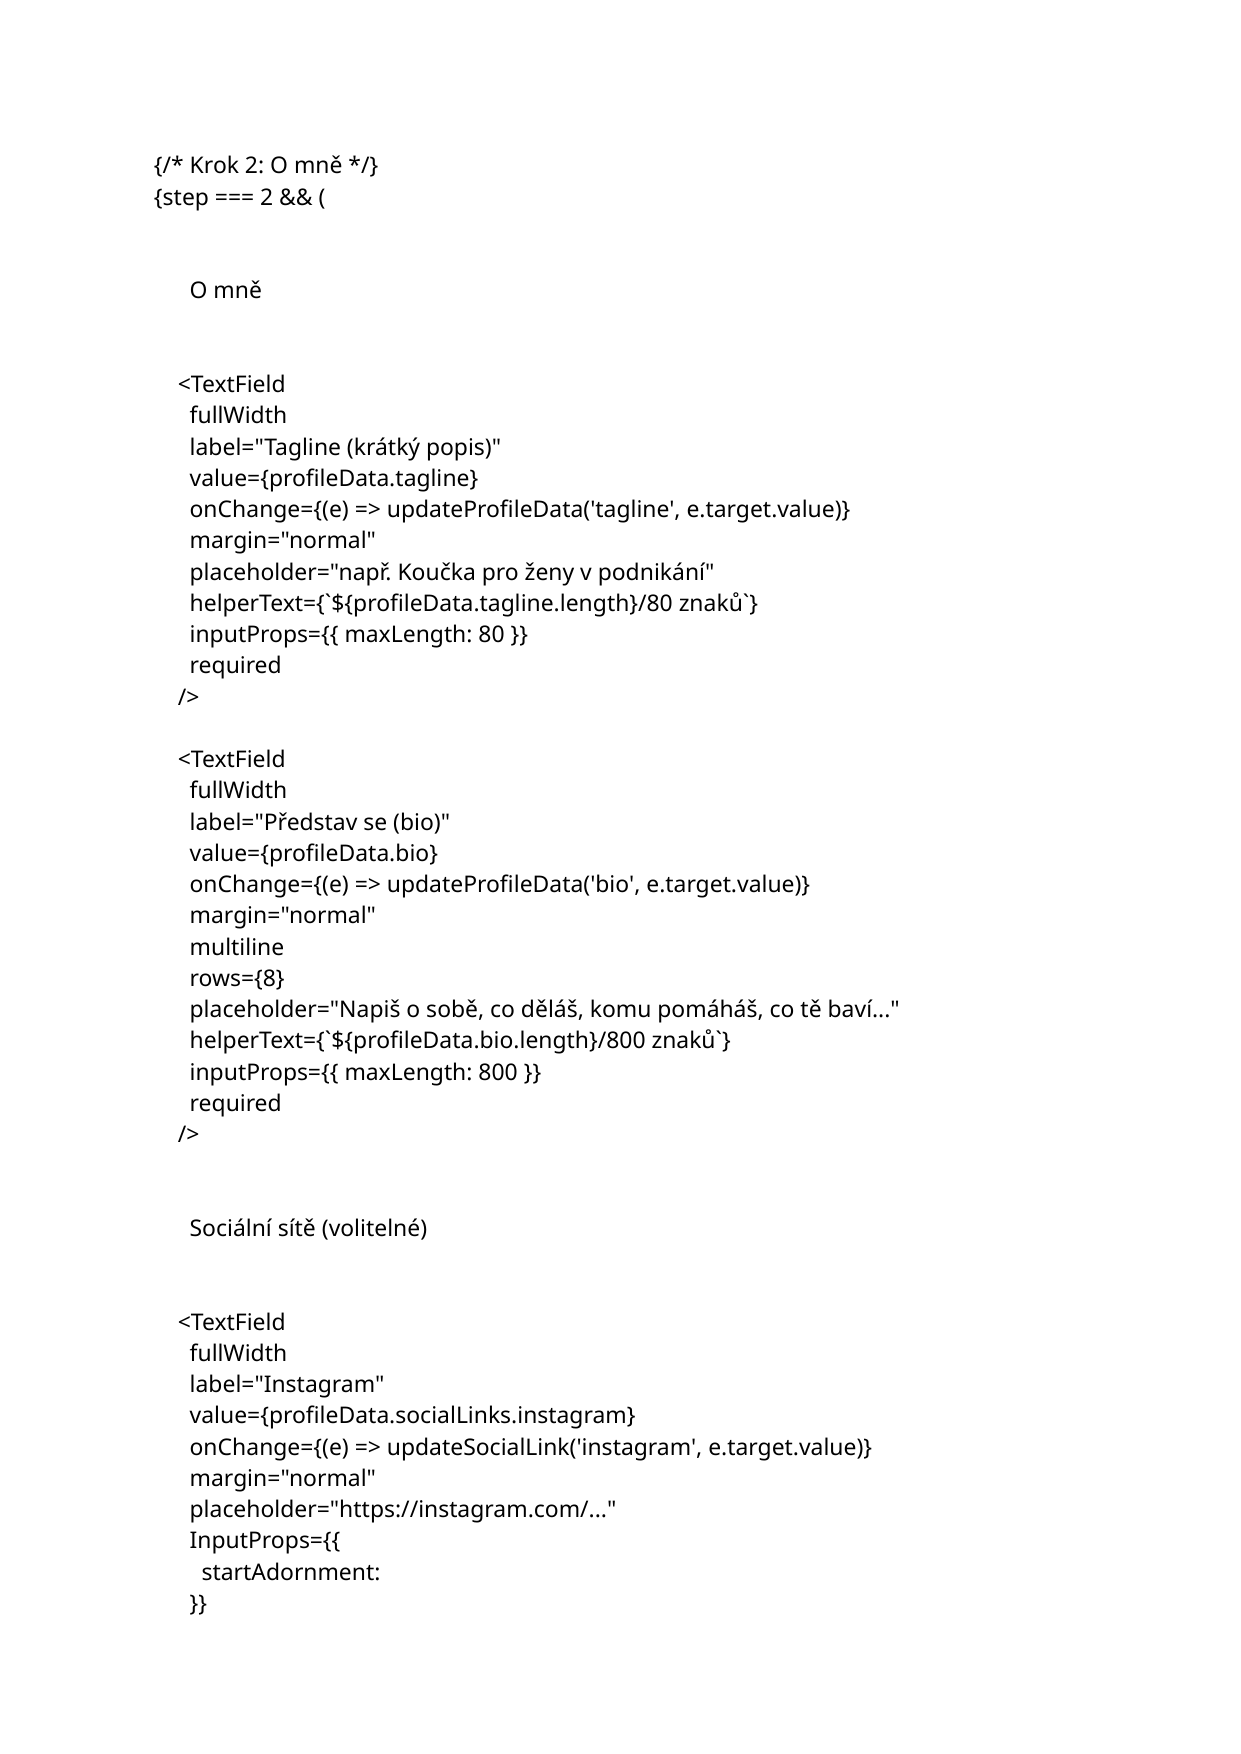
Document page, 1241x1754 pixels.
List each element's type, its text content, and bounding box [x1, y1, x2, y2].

text label="Tagline (krátký popis)" [118, 431, 1122, 462]
text }} [118, 1587, 1122, 1618]
text margin="normal" [118, 1462, 1122, 1493]
text /> [118, 1118, 1122, 1149]
text fullWidth [118, 1337, 1122, 1368]
text label="Představ se (bio)" [118, 806, 1122, 837]
text helperText={`${profileData.tagline.length}/80 znaků`} [118, 587, 1122, 618]
text {/* Krok 2: O mně */} [118, 149, 1122, 181]
text onChange={(e) => updateSocialLink('instagram', e.target.value)} [118, 1431, 1122, 1462]
text label="Instagram" [118, 1368, 1122, 1399]
text placeholder="https://instagram.com/..." [118, 1493, 1122, 1524]
text onChange={(e) => updateProfileData('tagline', e.target.value)} [118, 493, 1122, 524]
text fullWidth [118, 774, 1122, 806]
text <TextField [118, 368, 1122, 399]
text O mně [118, 274, 1122, 306]
text <TextField [118, 1306, 1122, 1337]
text startAdornment: [118, 1556, 1122, 1587]
text value={profileData.socialLinks.instagram} [118, 1399, 1122, 1431]
text placeholder="např. Koučka pro ženy v podnikání" [118, 556, 1122, 587]
text value={profileData.bio} [118, 837, 1122, 868]
text helperText={`${profileData.bio.length}/800 znaků`} [118, 1024, 1122, 1056]
text InputProps={{ [118, 1524, 1122, 1556]
text margin="normal" [118, 524, 1122, 556]
text value={profileData.tagline} [118, 462, 1122, 493]
text inputProps={{ maxLength: 800 }} [118, 1056, 1122, 1087]
text <TextField [118, 743, 1122, 774]
text Sociální sítě (volitelné) [118, 1212, 1122, 1243]
text /> [118, 681, 1122, 712]
text multiline [118, 931, 1122, 962]
text required [118, 649, 1122, 681]
text required [118, 1087, 1122, 1118]
text onChange={(e) => updateProfileData('bio', e.target.value)} [118, 868, 1122, 899]
text fullWidth [118, 399, 1122, 431]
text inputProps={{ maxLength: 80 }} [118, 618, 1122, 649]
text {step === 2 && ( [118, 181, 1122, 212]
text rows={8} [118, 962, 1122, 993]
text placeholder="Napiš o sobě, co děláš, komu pomáháš, co tě baví..." [118, 993, 1122, 1024]
text margin="normal" [118, 899, 1122, 931]
